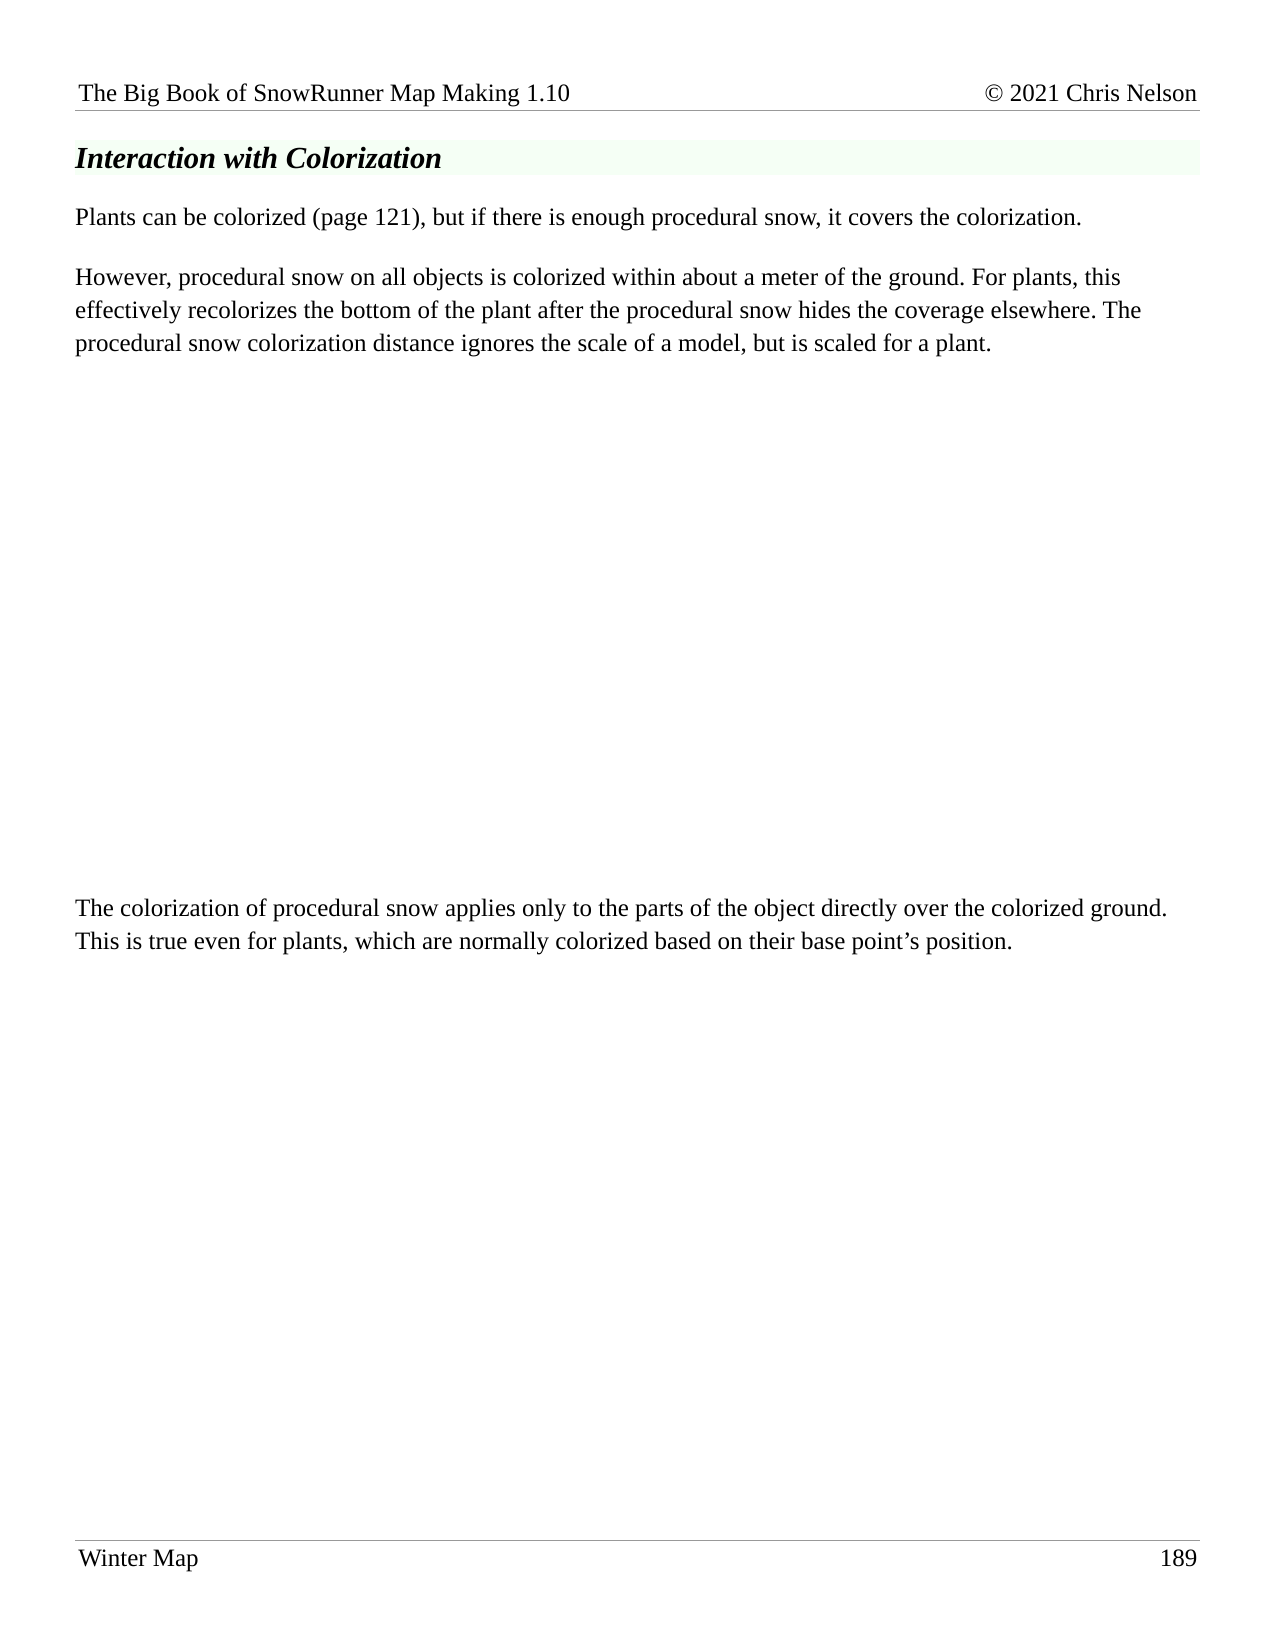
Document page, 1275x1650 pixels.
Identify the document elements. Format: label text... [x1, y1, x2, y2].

text Plants can be colorized (page 121), but if there is enough procedural snow, it covers the colorization. [75, 202, 1200, 231]
text The colorization of procedural snow applies only to the parts of the object directly over the colorized ground. This is true even for plants, which are normally colorized based on their base point’s position. [75, 893, 1200, 955]
text However, procedural snow on all objects is colorized within about a meter of the ground. For plants, this effectively recolorizes the bottom of the plant after the procedural snow hides the coverage elsewhere. The procedural snow colorization distance ignores the scale of a model, but is scaled for a plant. [75, 262, 1200, 357]
subtitle Interaction with Colorization [75, 140, 1200, 175]
